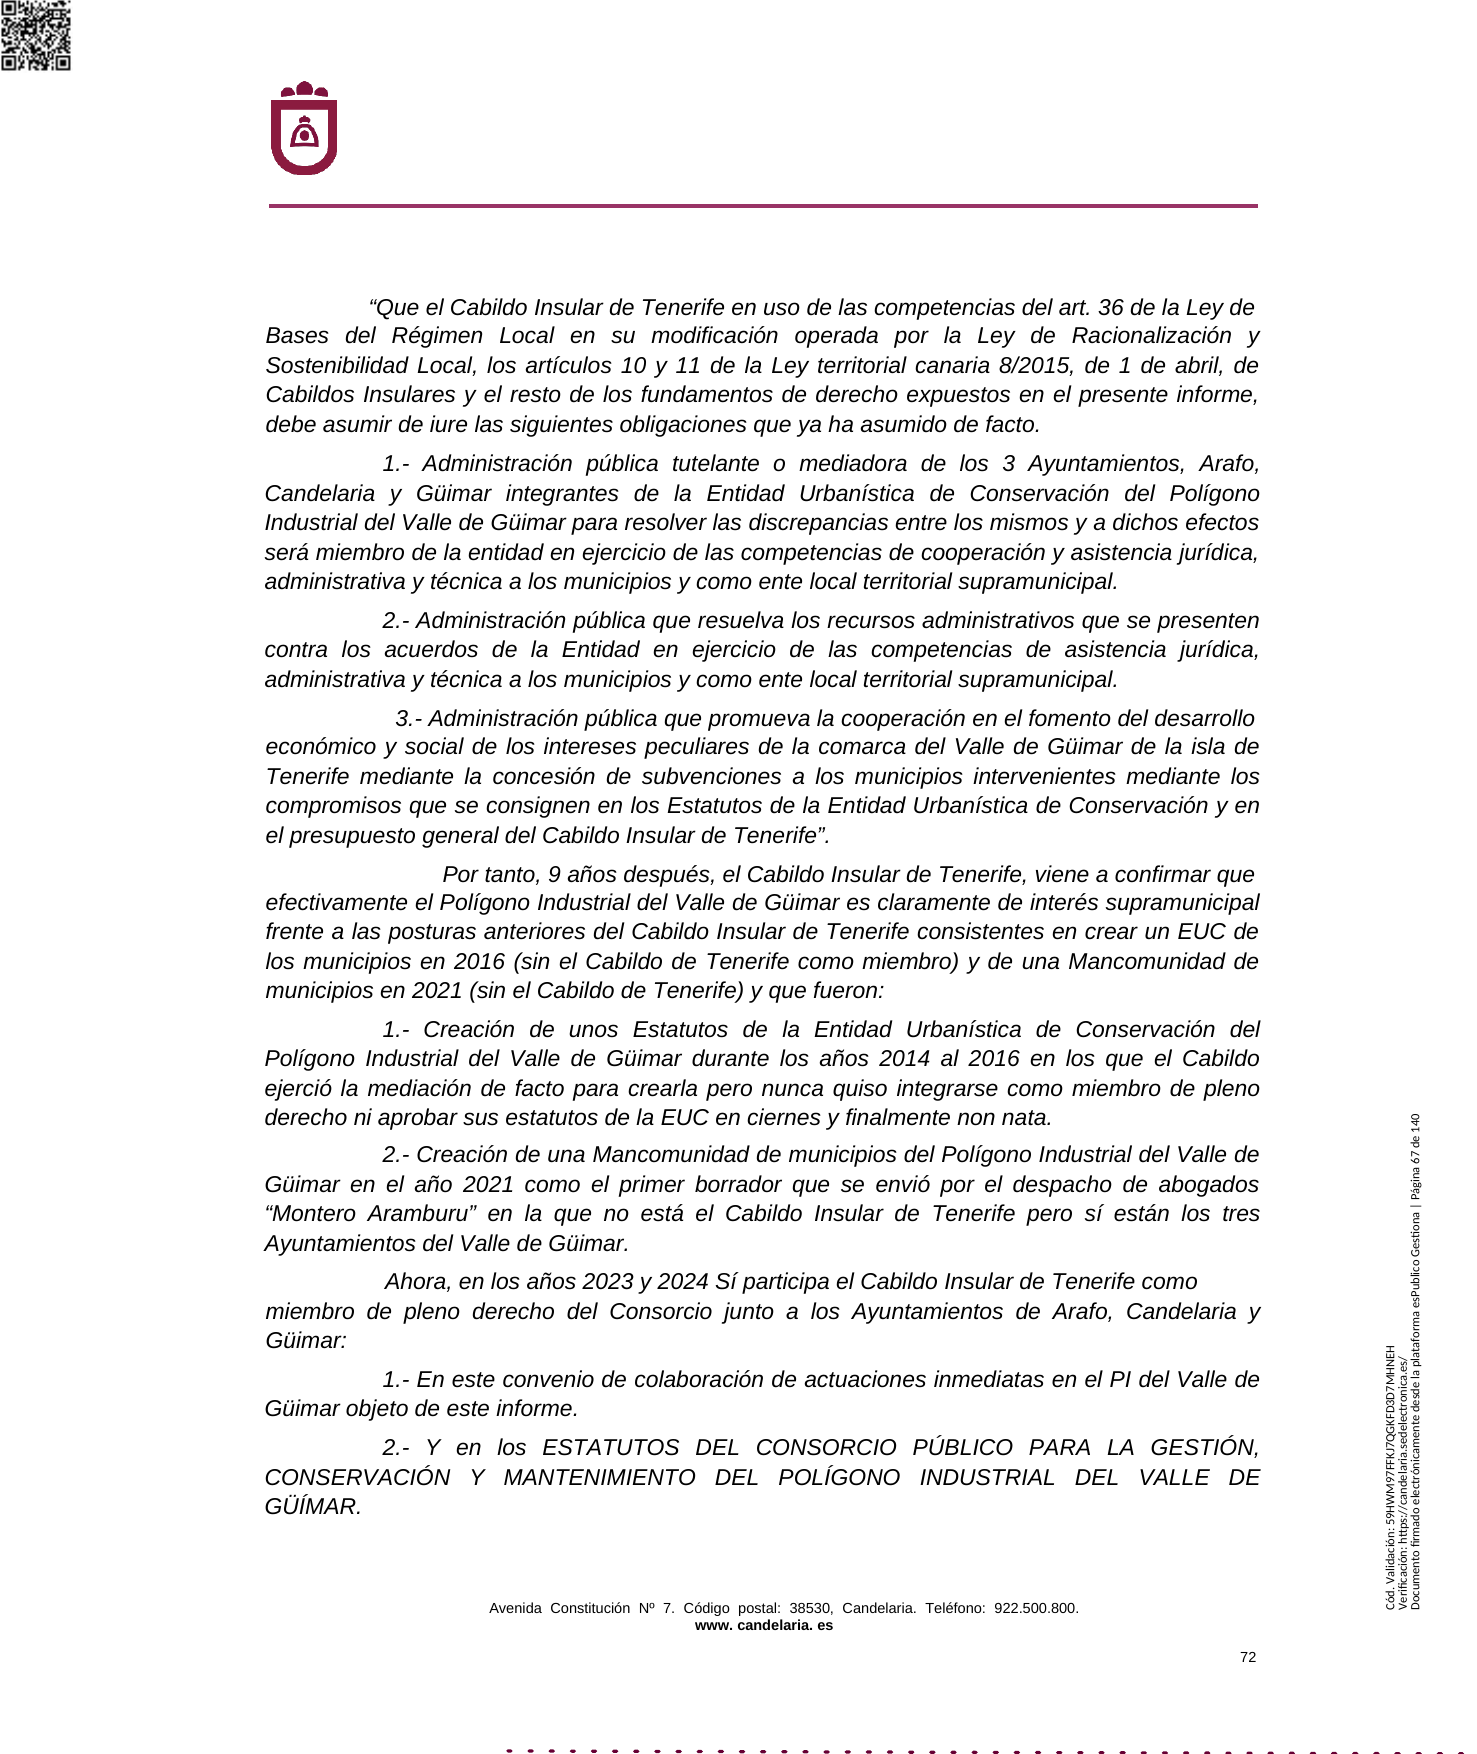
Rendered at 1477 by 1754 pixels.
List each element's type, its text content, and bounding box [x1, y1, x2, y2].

text 1.- Creación de unos Estatutos de la Entidad Urbanística de Conservación del Polígono Industrial del Valle de Güimar durante los años 2014 al 2016 en los que el Cabildo ejerció la mediación de facto para crearla pero nunca quiso integrarse como miembro de pleno derecho ni aprobar sus estatutos de la EUC en ciernes y finalmente non nata. [264, 1016, 1263, 1131]
text económico y social de los intereses peculiares de la comarca del Valle de Güimar de la isla de Tenerife mediante la concesión de subvenciones a los municipios intervenientes mediante los compromisos que se consignen en los Estatutos de la Entidad Urbanística de Conservación y en el presupuesto general del Cabildo Insular de Tenerife”. [265, 733, 1263, 848]
text 1.- En este convenio de colaboración de actuaciones inmediatas en el PI del Valle de Güimar objeto de este informe. [264, 1366, 1263, 1422]
text “Que el Cabildo Insular de Tenerife en uso de las competencias del art. 36 de la Ley de [236, 294, 1263, 321]
text Por tanto, 9 años después, el Cabildo Insular de Tenerife, viene a confirmar que [236, 861, 1263, 887]
text miembro de pleno derecho del Consorcio junto a los Ayuntamientos de Arafo, Candelaria y Güimar: [265, 1298, 1263, 1354]
text 1.- Administración pública tutelante o mediadora de los 3 Ayuntamientos, Arafo, Candelaria y Güimar integrantes de la Entidad Urbanística de Conservación del Polígono Industrial del Valle de Güimar para resolver las discrepancias entre los mismos y a dichos efectos será miembro de la entidad en ejercicio de las competencias de cooperación y asistencia jurídica, administrativa y técnica a los municipios y como ente local territorial supramunicipal. [264, 450, 1263, 594]
text Ahora, en los años 2023 y 2024 Sí participa el Cabildo Insular de Tenerife como [385, 1268, 1263, 1295]
text 2.- Y en los ESTATUTOS DEL CONSORCIO PÚBLICO PARA LA GESTIÓN, CONSERVACIÓN Y MANTENIMIENTO DEL POLÍGONO INDUSTRIAL DEL VALLE DE GÜÍMAR. [264, 1434, 1263, 1519]
text 3.- Administración pública que promueva la cooperación en el fomento del desarrollo [236, 705, 1263, 731]
text 2.- Administración pública que resuelva los recursos administrativos que se presenten contra los acuerdos de la Entidad en ejercicio de las competencias de asistencia jurídica, administrativa y técnica a los municipios y como ente local territorial supramunicipal. [264, 607, 1263, 692]
text Bases del Régimen Local en su modificación operada por la Ley de Racionalización y Sostenibilidad Local, los artículos 10 y 11 de la Ley territorial canaria 8/2015, de 1 de abril, de Cabildos Insulares y el resto de los fundamentos de derecho expuestos en el presente informe, debe asumir de iure las siguientes obligaciones que ya ha asumido de facto. [265, 322, 1263, 437]
text efectivamente el Polígono Industrial del Valle de Güimar es claramente de interés supramunicipal frente a las posturas anteriores del Cabildo Insular de Tenerife consistentes en crear un EUC de los municipios en 2016 (sin el Cabildo de Tenerife como miembro) y de una Mancomunidad de municipios en 2021 (sin el Cabildo de Tenerife) y que fueron: [265, 889, 1263, 1003]
text 2.- Creación de una Mancomunidad de municipios del Polígono Industrial del Valle de Güimar en el año 2021 como el primer borrador que se envió por el despacho de abogados “Montero Aramburu” en la que no está el Cabildo Insular de Tenerife pero sí están los tres Ayuntamientos del Valle de Güimar. [264, 1141, 1263, 1256]
